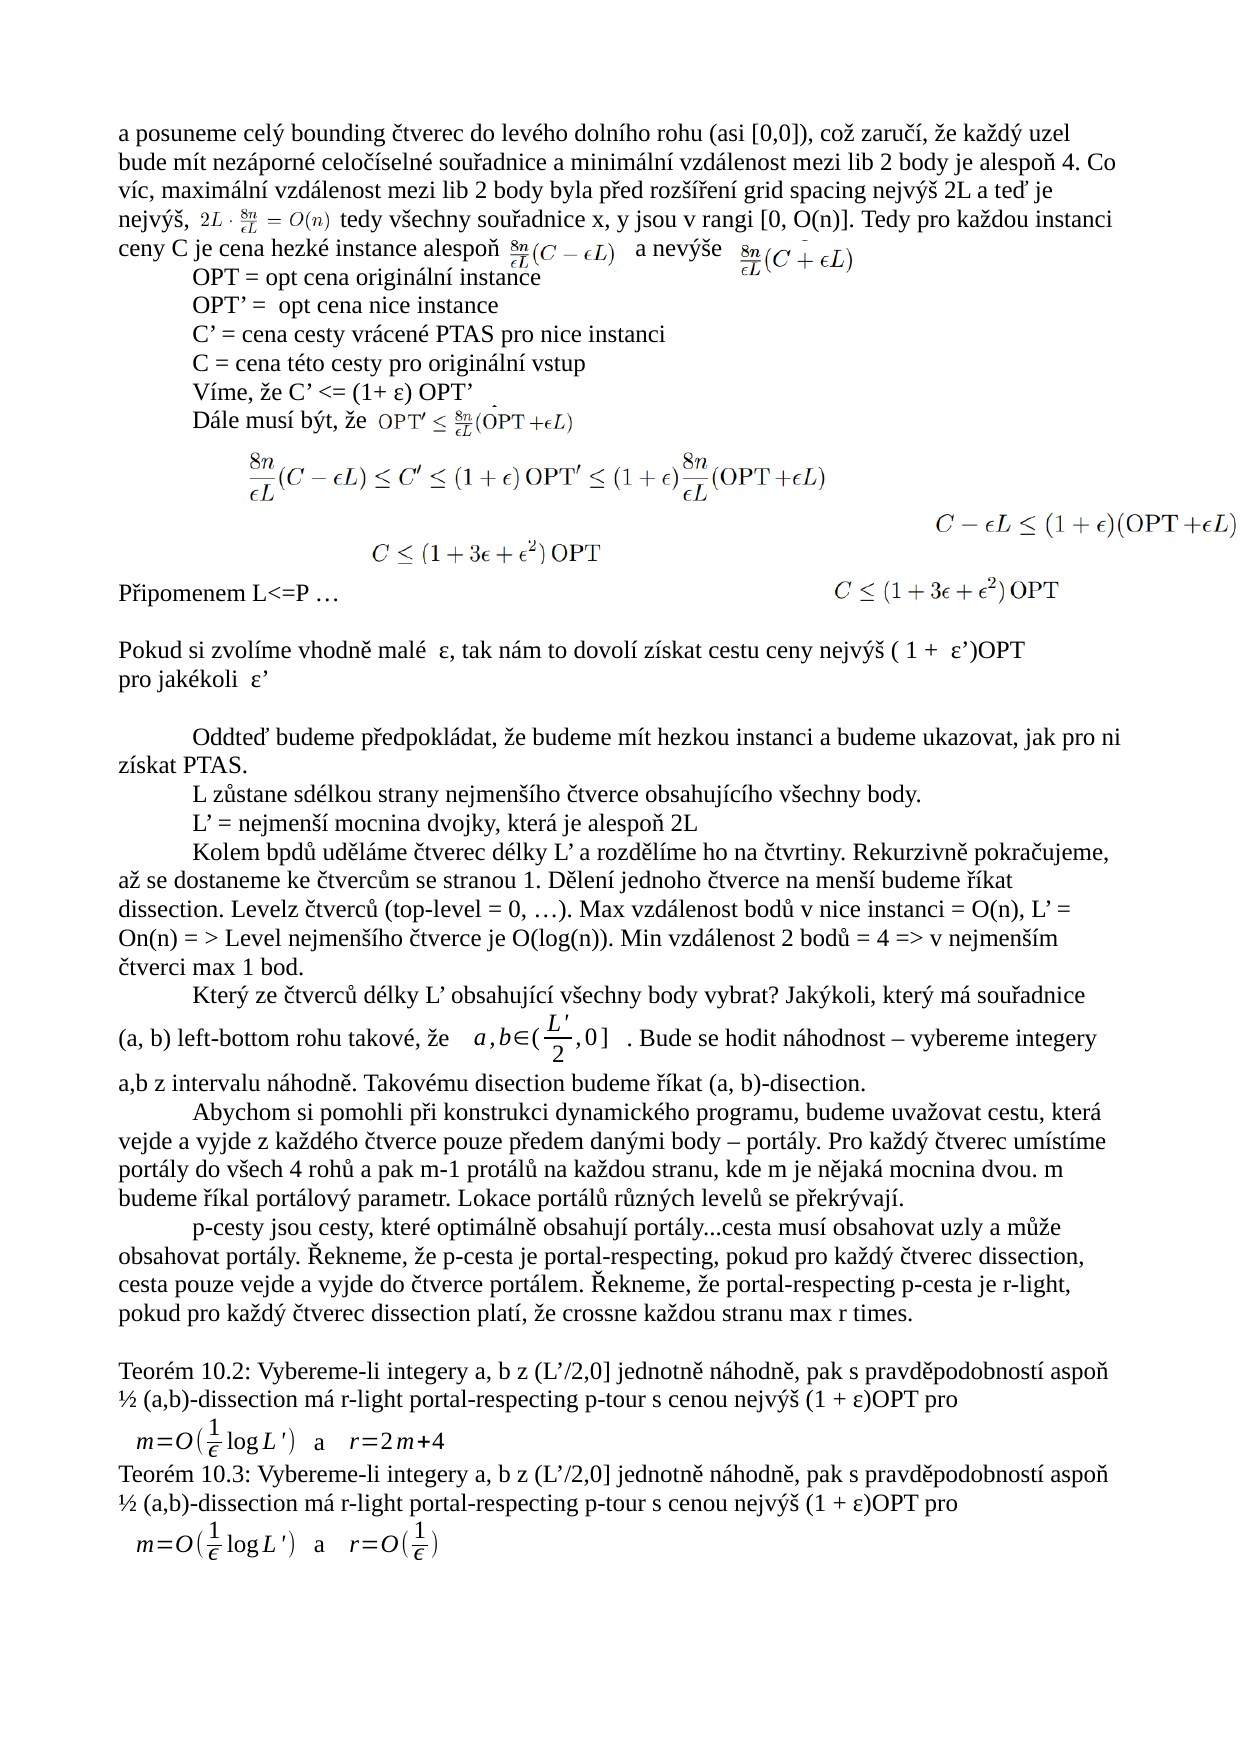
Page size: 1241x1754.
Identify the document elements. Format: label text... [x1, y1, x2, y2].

picture [241, 447, 826, 511]
text Kolem bpdů uděláme čtverec délky L’ a rozdělíme ho na čtvrtiny. Rekurzivně pokračujeme, až se dostaneme ke čtvercům se stranou 1. Dělení jednoho čtverce na menší budeme říkat dissection. Levelz čtverců (top-level = 0, …). Max vzdálenost bodů v nice instanci = O(n), L’ = On(n) = > Level nejmenšího čtverce je O(log(n)). Min vzdálenost 2 bodů = 4 => v nejmenším čtverci max 1 bod. [118, 837, 1122, 981]
text C’ = cena cesty vrácené PTAS pro nice instanci [118, 319, 1122, 348]
text Teorém 10.2: Vybereme-li integery a, b z (L’/2,0] jednotně náhodně, pak s pravděpodobností aspoň ½ (a,b)-dissection má r-light portal-respecting p-tour s cenou nejvýš (1 + ε)OPT pro a [118, 1356, 1122, 1459]
text Abychom si pomohli při konstrukci dynamického programu, budeme uvažovat cestu, která vejde a vyjde z každého čtverce pouze předem danými body – portály. Pro každý čtverec umístíme portály do všech 4 rohů a pak m-1 protálů na každou stranu, kde m je nějaká mocnina dvou. m budeme říkal portálový parametr. Lokace portálů různých levelů se překrývají. [118, 1097, 1122, 1212]
text a posuneme celý bounding čtverec do levého dolního rohu (asi [0,0]), což zaručí, že každý uzel bude mít nezáporné celočíselné souřadnice a minimální vzdálenost mezi lib 2 body je alespoň 4. Co víc, maximální vzdálenost mezi lib 2 body byla před rozšíření grid spacing nejvýš 2L a teď je nejvýš, tedy všechny souřadnice x, y jsou v rangi [0, O(n)]. Tedy pro každou instanci ceny C je cena hezké instance alespoň a nevýše [118, 118, 1122, 262]
text Pokud si zvolíme vhodně malé ε, tak nám to dovolí získat cestu ceny nejvýš ( 1 + ε’)OPT [118, 636, 1122, 664]
text Připomenem L<=P … [118, 578, 830, 607]
text Který ze čtverců délky L’ obsahující všechny body vybrat? Jakýkoli, který má souřadnice (a, b) left-bottom rohu takové, že . Bude se hodit náhodnost – vybereme integery a,b z intervalu náhodně. Takovému disection budeme říkat (a, b)-disection. [118, 981, 1122, 1097]
text pro jakékoli ε’ [118, 664, 1122, 693]
text [1062, 578, 1122, 607]
text Oddteď budeme předpokládat, že budeme mít hezkou instanci a budeme ukazovat, jak pro ni získat PTAS. [118, 722, 1122, 779]
picture [830, 573, 1062, 609]
text L zůstane sdélkou strany nejmenšího čtverce obsahujícího všechny body. [118, 779, 1122, 808]
text Víme, že C’ <= (1+ ε) OPT’ [118, 377, 1122, 406]
text [574, 406, 1122, 434]
text Dále musí být, že [118, 406, 374, 434]
text p-cesty jsou cesty, které optimálně obsahují portály...cesta musí obsahovat uzly a může obsahovat portály. Řekneme, že p-cesta je portal-respecting, pokud pro každý čtverec dissection, cesta pouze vejde a vyjde do čtverce portálem. Řekneme, že portal-respecting p-cesta je r-light, pokud pro každý čtverec dissection platí, že crossne každou stranu max r times. [118, 1212, 1122, 1327]
picture [197, 204, 332, 238]
picture [374, 405, 574, 441]
text C = cena této cesty pro originální vstup [118, 348, 1122, 377]
picture [730, 240, 855, 278]
text L’ = nejmenší mocnina dvojky, která je alespoň 2L [118, 808, 1122, 837]
picture [371, 540, 601, 564]
picture [933, 510, 1240, 539]
text OPT = opt cena originální instance OPT’ = opt cena nice instance [118, 262, 1122, 319]
picture [508, 234, 618, 272]
text Teorém 10.3: Vybereme-li integery a, b z (L’/2,0] jednotně náhodně, pak s pravděpodobností aspoň ½ (a,b)-dissection má r-light portal-respecting p-tour s cenou nejvýš (1 + ε)OPT pro a [118, 1459, 1122, 1562]
